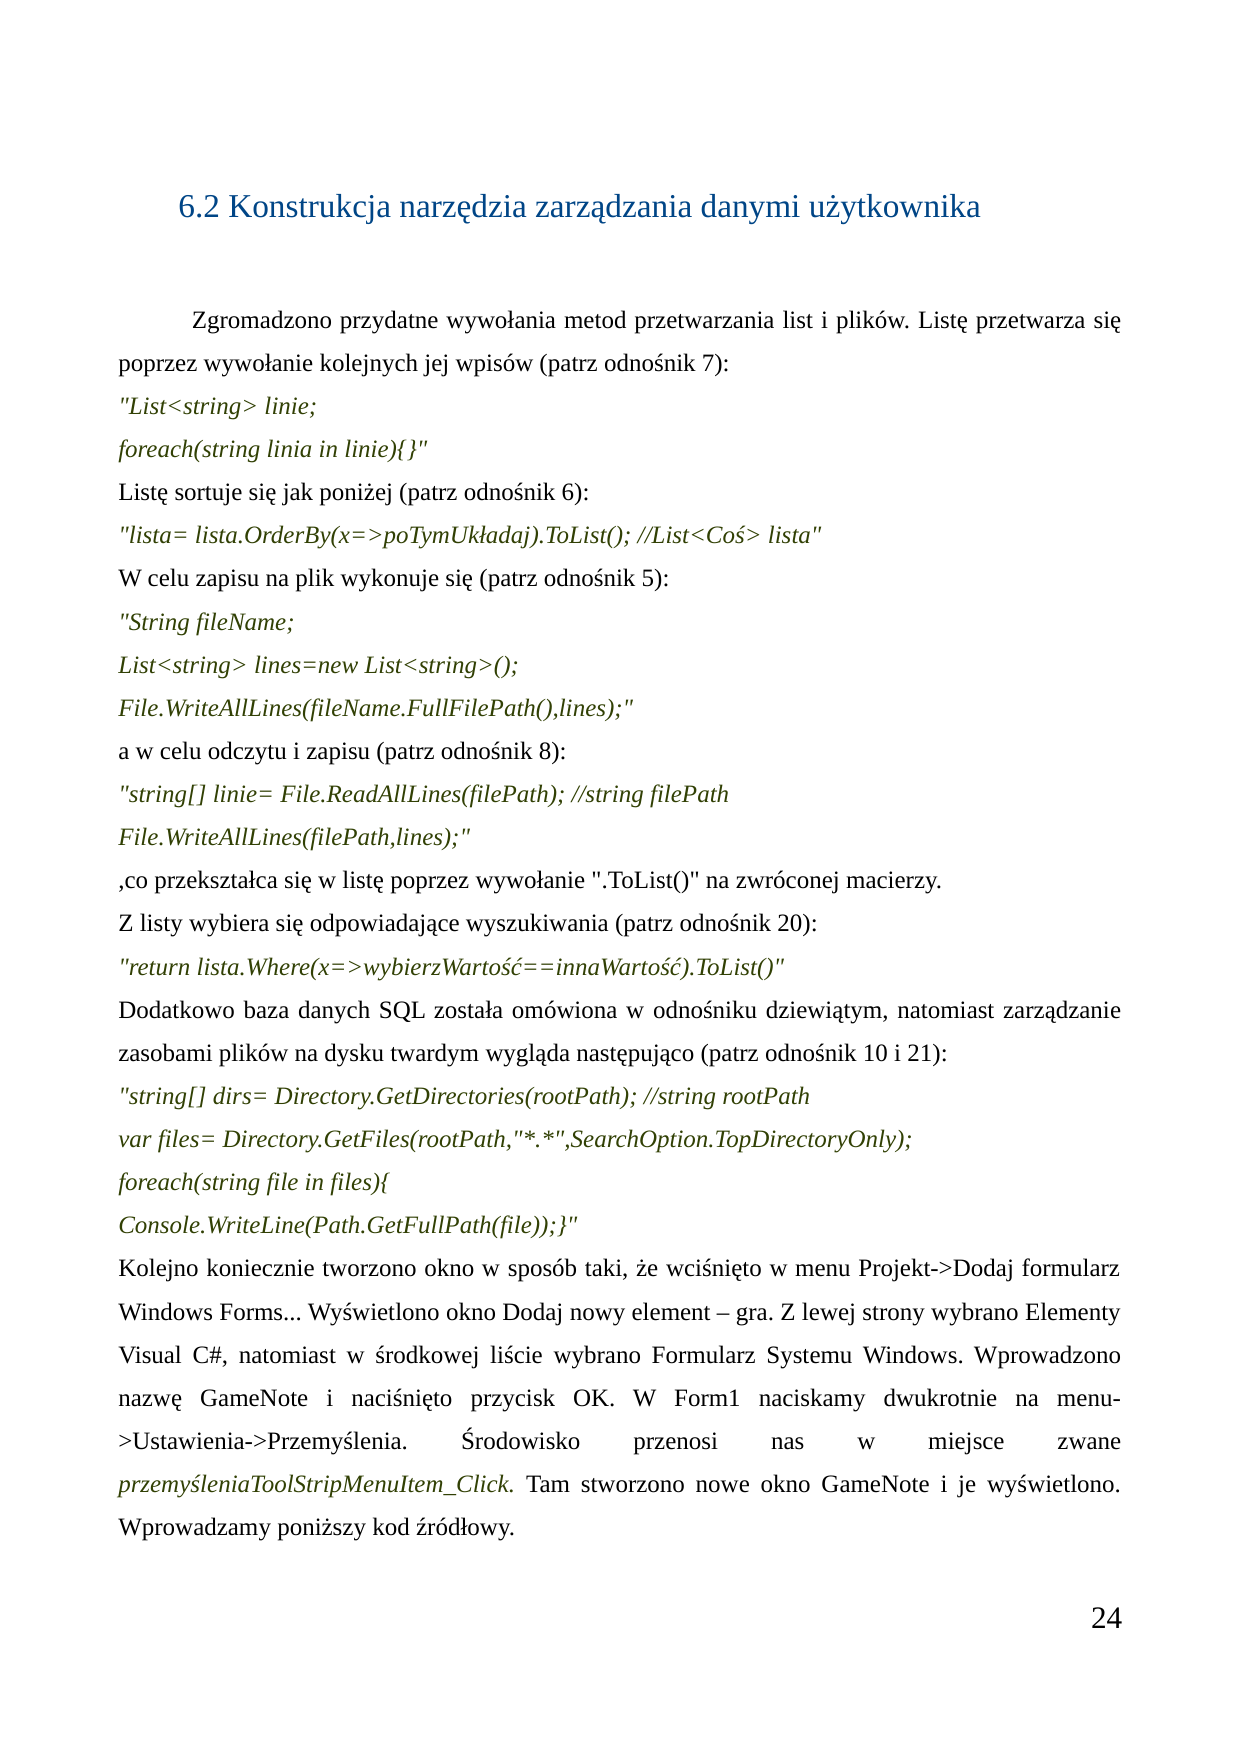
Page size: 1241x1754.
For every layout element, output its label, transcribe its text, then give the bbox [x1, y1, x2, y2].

text "List<string> linie; [118, 391, 1122, 420]
text Zgromadzono przydatne wywołania metod przetwarzania list i plików. Listę przetwarza się poprzez wywołanie kolejnych jej wpisów (patrz odnośnik 7): [118, 305, 1122, 377]
text "string[] linie= File.ReadAllLines(filePath); //string filePath [118, 779, 1122, 808]
text "return lista.Where(x=>wybierzWartość==innaWartość).ToList()" [118, 952, 1122, 980]
text foreach(string linia in linie){}" [118, 434, 1122, 463]
text "string[] dirs= Directory.GetDirectories(rootPath); //string rootPath [118, 1081, 1122, 1110]
subtitle 6.2 Konstrukcja narzędzia zarządzania danymi użytkownika [118, 186, 1122, 224]
text List<string> lines=new List<string>(); [118, 650, 1122, 678]
text Z listy wybiera się odpowiadające wyszukiwania (patrz odnośnik 20): [118, 908, 1122, 937]
text Kolejno koniecznie tworzono okno w sposób taki, że wciśnięto w menu Projekt->Dodaj formularz Windows Forms... Wyświetlono okno Dodaj nowy element – gra. Z lewej strony wybrano Elementy Visual C#, natomiast w środkowej liście wybrano Formularz Systemu Windows. Wprowadzono nazwę GameNote i naciśnięto przycisk OK. W Form1 naciskamy dwukrotnie na menu->Ustawienia->Przemyślenia. Środowisko przenosi nas w miejsce zwane przemyśleniaToolStripMenuItem_Click. Tam stworzono nowe okno GameNote i je wyświetlono. Wprowadzamy poniższy kod źródłowy. [118, 1253, 1122, 1541]
text ,co przekształca się w listę poprzez wywołanie ".ToList()" na zwróconej macierzy. [118, 865, 1122, 894]
text W celu zapisu na plik wykonuje się (patrz odnośnik 5): [118, 563, 1122, 592]
text "lista= lista.OrderBy(x=>poTymUkładaj).ToList(); //List<Coś> lista" [118, 520, 1122, 549]
text File.WriteAllLines(filePath,lines);" [118, 822, 1122, 851]
text Console.WriteLine(Path.GetFullPath(file));}" [118, 1210, 1122, 1239]
text a w celu odczytu i zapisu (patrz odnośnik 8): [118, 736, 1122, 765]
text foreach(string file in files){ [118, 1167, 1122, 1196]
text "String fileName; [118, 607, 1122, 635]
text var files= Directory.GetFiles(rootPath,"*.*",SearchOption.TopDirectoryOnly); [118, 1124, 1122, 1153]
text File.WriteAllLines(fileName.FullFilePath(),lines);" [118, 693, 1122, 722]
text Dodatkowo baza danych SQL została omówiona w odnośniku dziewiątym, natomiast zarządzanie zasobami plików na dysku twardym wygląda następująco (patrz odnośnik 10 i 21): [118, 995, 1122, 1067]
text Listę sortuje się jak poniżej (patrz odnośnik 6): [118, 477, 1122, 506]
